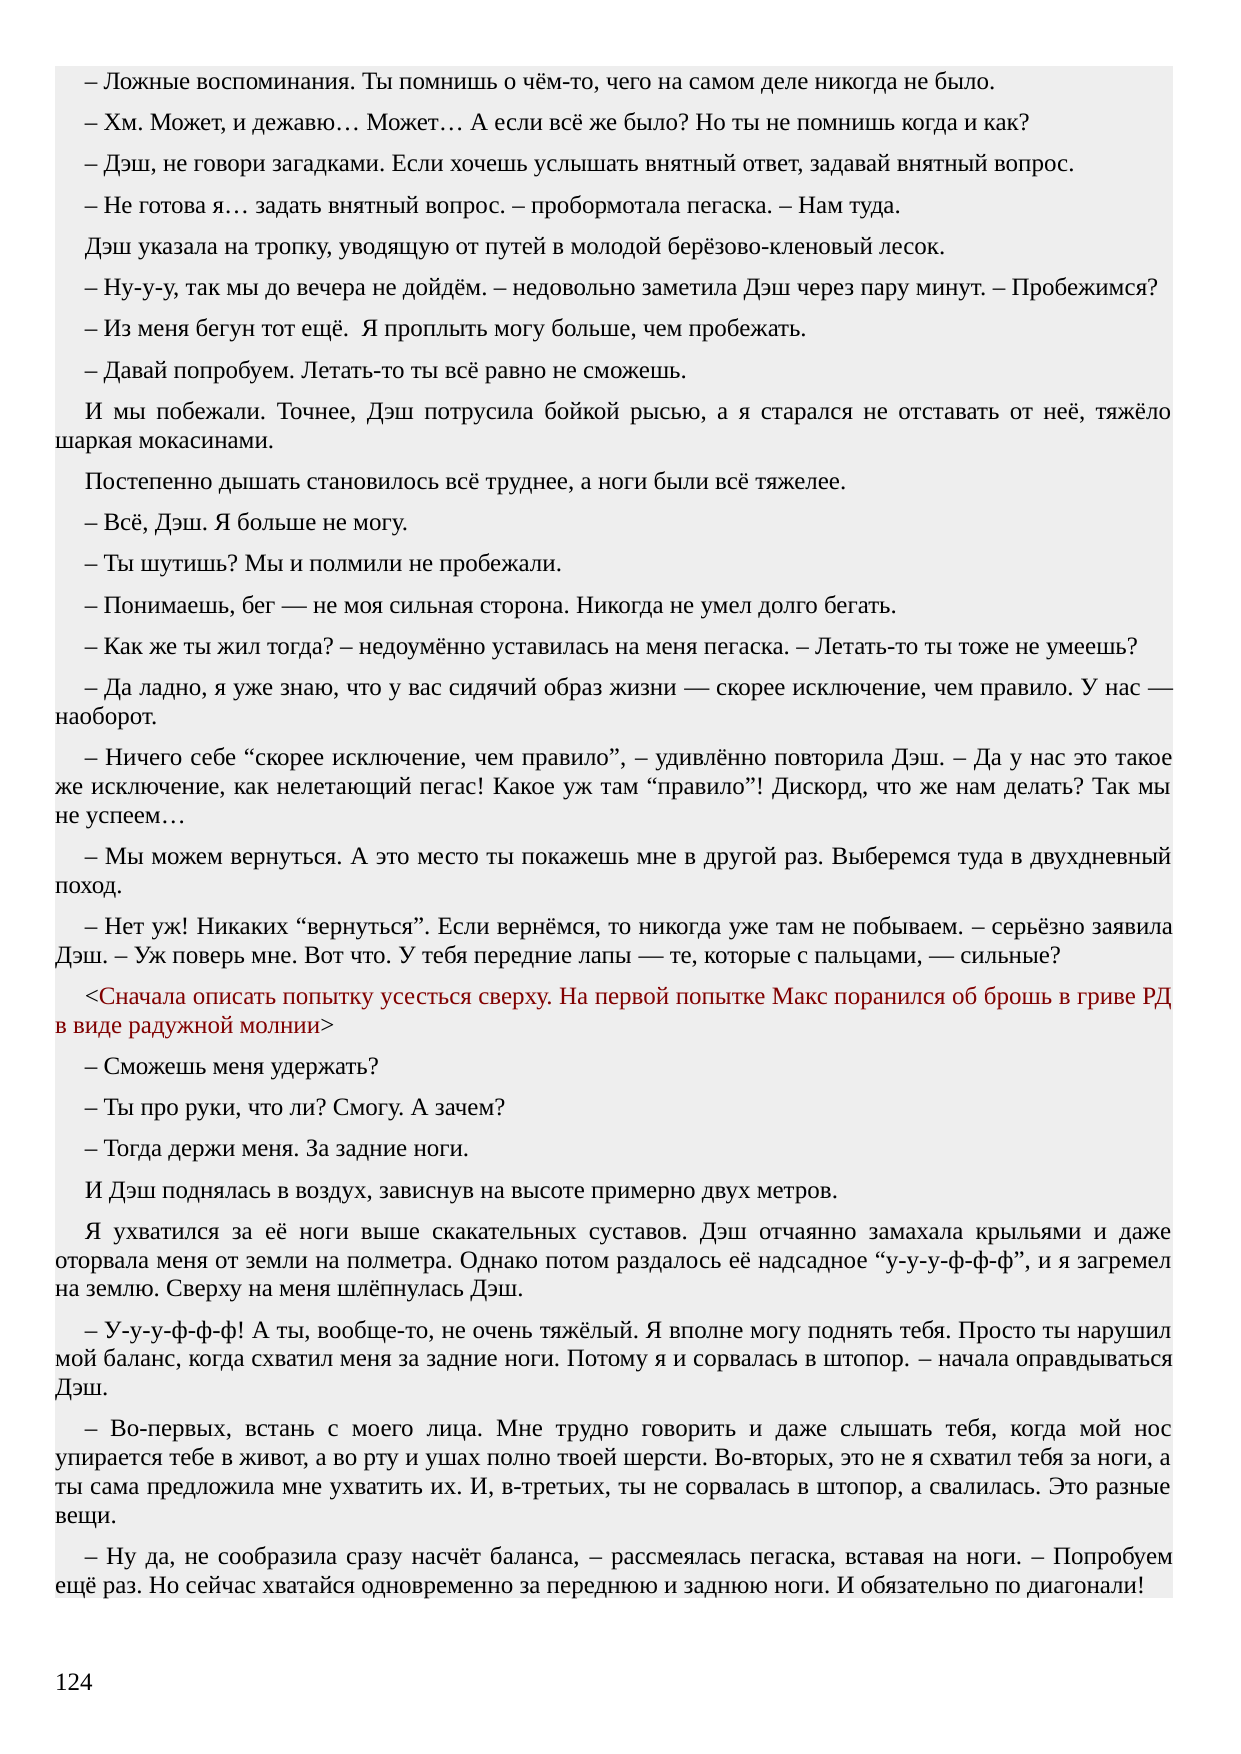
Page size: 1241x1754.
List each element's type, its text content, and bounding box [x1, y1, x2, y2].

text – Сможешь меня удержать? [55, 1051, 1173, 1080]
text Дэш указала на тропку, уводящую от путей в молодой берёзово-кленовый лесок. [55, 231, 1173, 260]
text – Не готова я… задать внятный вопрос. – пробормотала пегаска. – Нам туда. [55, 190, 1173, 218]
text – Ты про руки, что ли? Смогу. А зачем? [55, 1092, 1173, 1121]
text Я ухватился за её ноги выше скакательных суставов. Дэш отчаянно замахала крыльями и даже оторвала меня от земли на полметра. Однако потом раздалось её надсадное “у-у-у-ф-ф-ф”, и я загремел на землю. Сверху на меня шлёпнулась Дэш. [55, 1216, 1173, 1302]
text – Во-первых, встань с моего лица. Мне трудно говорить и даже слышать тебя, когда мой нос упирается тебе в живот, а во рту и ушах полно твоей шерсти. Во-вторых, это не я схватил тебя за ноги, а ты сама предложила мне ухватить их. И, в-третьих, ты не сорвалась в штопор, а свалилась. Это разные вещи. [55, 1413, 1173, 1528]
text И мы побежали. Точнее, Дэш потрусила бойкой рысью, а я старался не отставать от неё, тяжёло шаркая мокасинами. [55, 396, 1173, 453]
text – Понимаешь, бег — не моя сильная сторона. Никогда не умел долго бегать. [55, 590, 1173, 618]
text – Да ладно, я уже знаю, что у вас сидячий образ жизни — скорее исключение, чем правило. У нас — наоборот. [55, 672, 1173, 730]
text – Ничего себе “скорее исключение, чем правило”, – удивлённо повторила Дэш. – Да у нас это такое же исключение, как нелетающий пегас! Какое уж там “правило”! Дискорд, что же нам делать? Так мы не успеем… [55, 742, 1173, 828]
text – Из меня бегун тот ещё. Я проплыть могу больше, чем пробежать. [55, 313, 1173, 342]
text – У-у-у-ф-ф-ф! А ты, вообще-то, не очень тяжёлый. Я вполне могу поднять тебя. Просто ты нарушил мой баланс, когда схватил меня за задние ноги. Потому я и сорвалась в штопор. – начала оправдываться Дэш. [55, 1315, 1173, 1401]
text – Тогда держи меня. За задние ноги. [55, 1133, 1173, 1162]
text – Давай попробуем. Летать-то ты всё равно не сможешь. [55, 355, 1173, 383]
text – Ну-у-у, так мы до вечера не дойдём. – недовольно заметила Дэш через пару минут. – Пробежимся? [55, 272, 1173, 301]
text – Как же ты жил тогда? – недоумённо уставилась на меня пегаска. – Летать-то ты тоже не умеешь? [55, 631, 1173, 660]
text И Дэш поднялась в воздух, зависнув на высоте примерно двух метров. [55, 1175, 1173, 1203]
text – Всё, Дэш. Я больше не могу. [55, 507, 1173, 536]
text – Дэш, не говори загадками. Если хочешь услышать внятный ответ, задавай внятный вопрос. [55, 148, 1173, 177]
text – Хм. Может, и дежавю… Может… А если всё же было? Но ты не помнишь когда и как? [55, 107, 1173, 136]
text – Мы можем вернуться. А это место ты покажешь мне в другой раз. Выберемся туда в двухдневный поход. [55, 841, 1173, 898]
text – Ты шутишь? Мы и полмили не пробежали. [55, 548, 1173, 577]
text – Ну да, не сообразила сразу насчёт баланса, – рассмеялась пегаска, вставая на ноги. – Попробуем ещё раз. Но сейчас хватайся одновременно за переднюю и заднюю ноги. И обязательно по диагонали! [55, 1541, 1173, 1598]
text <Cначала описать попытку усесться сверху. На первой попытке Макс поранился об брошь в гриве РД в виде радужной молнии> [55, 981, 1173, 1038]
text – Ложные воспоминания. Ты помнишь о чём-то, чего на самом деле никогда не было. [55, 66, 1173, 95]
text – Нет уж! Никаких “вернуться”. Если вернёмся, то никогда уже там не побываем. – серьёзно заявила Дэш. – Уж поверь мне. Вот что. У тебя передние лапы — те, которые с пальцами, — сильные? [55, 911, 1173, 968]
text Постепенно дышать становилось всё труднее, а ноги были всё тяжелее. [55, 466, 1173, 495]
